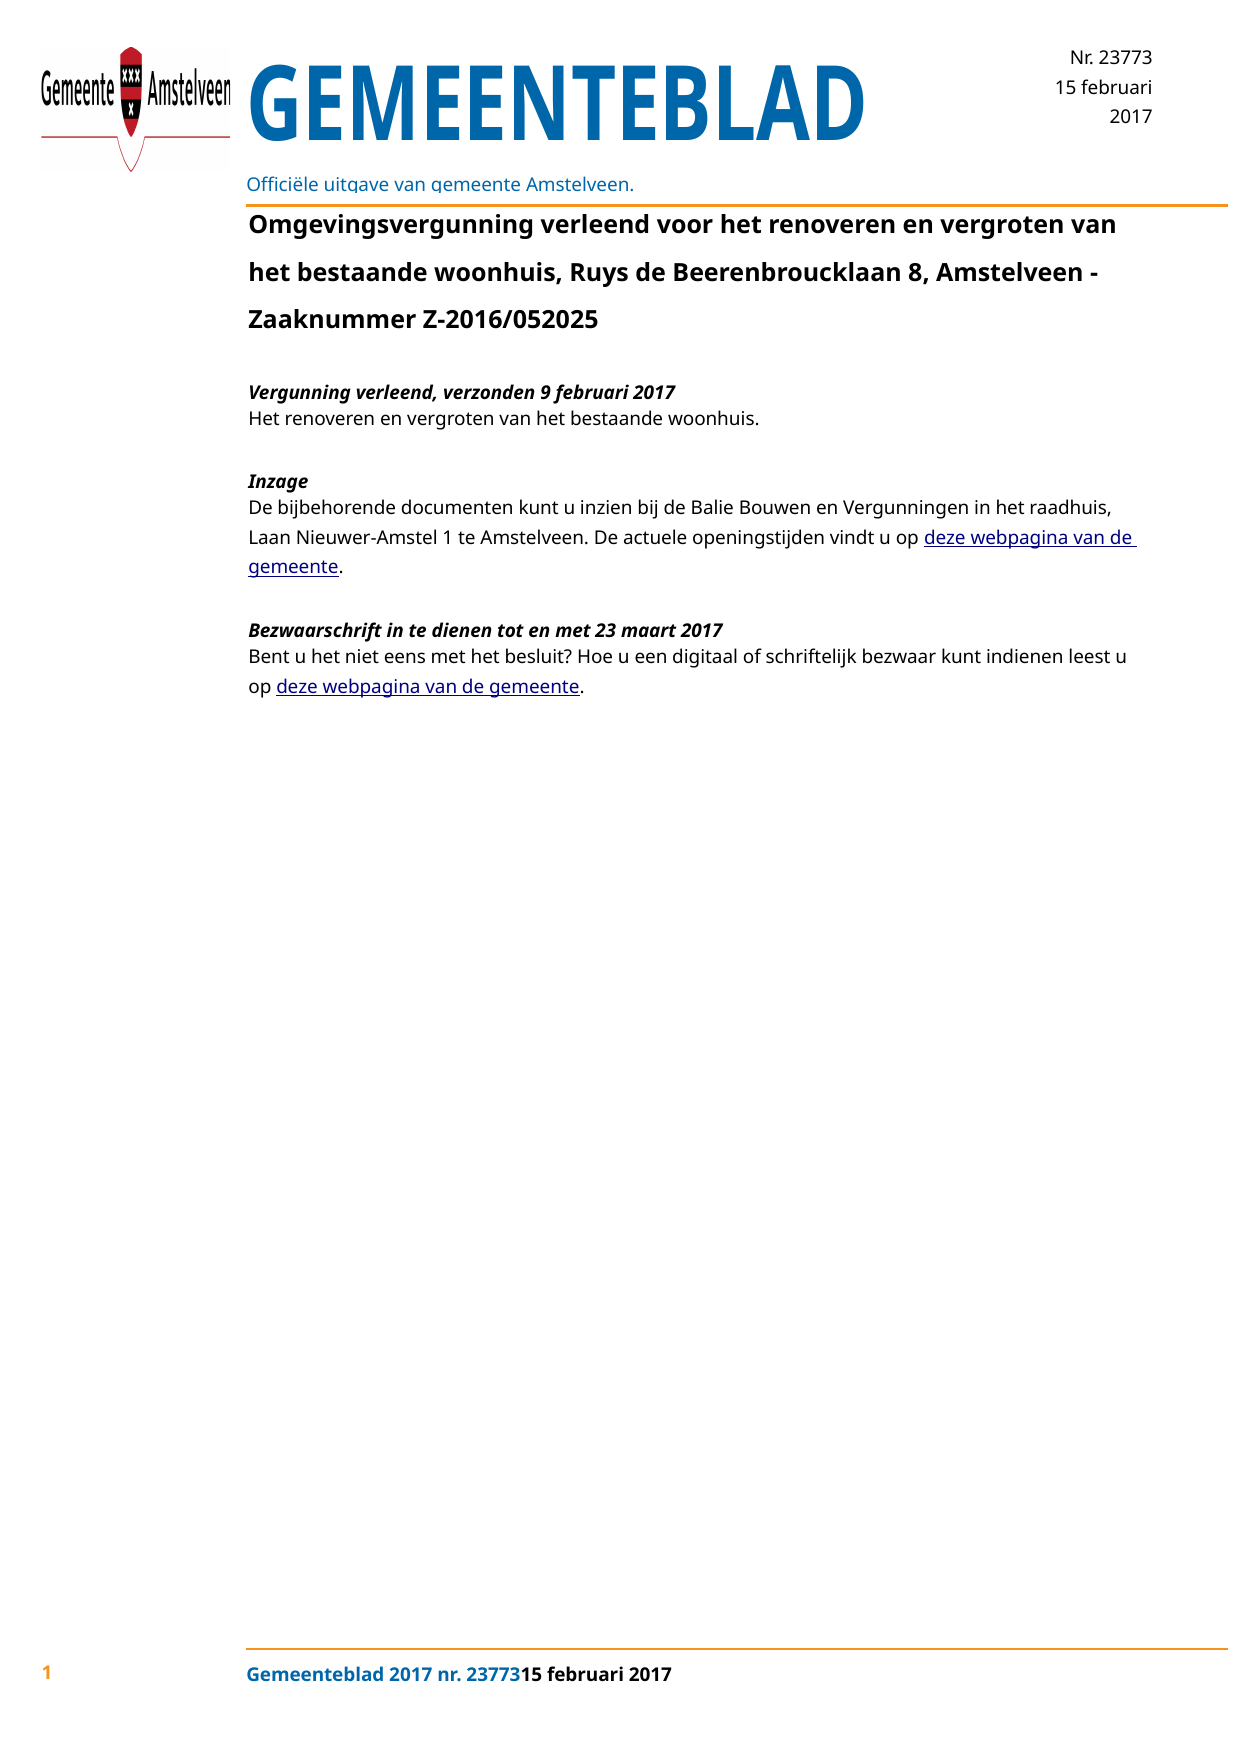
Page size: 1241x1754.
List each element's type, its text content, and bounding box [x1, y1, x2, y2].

text Bezwaarschrift in te dienen tot en met 23 maart 2017 [248, 618, 1152, 643]
text Inzage [248, 469, 1152, 494]
text Het renoveren en vergroten van het bestaande woonhuis. [248, 405, 1152, 431]
text Bent u het niet eens met het besluit? Hoe u een digitaal of schriftelijk bezwaar kunt indienen leest u op deze webpagina van de gemeente. [248, 643, 1152, 699]
picture [41, 47, 231, 172]
text De bijbehorende documenten kunt u inzien bij de Balie Bouwen en Vergunningen in het raadhuis, Laan Nieuwer-Amstel 1 te Amstelveen. De actuele openingstijden vindt u op deze webpagina van de gemeente. [248, 494, 1152, 579]
text Vergunning verleend, verzonden 9 februari 2017 [248, 379, 1152, 405]
text Omgevingsvergunning verleend voor het renoveren en vergroten van het bestaande woonhuis, Ruys de Beerenbroucklaan 8, Amstelveen - Zaaknummer Z-2016/052025 [248, 207, 1152, 336]
